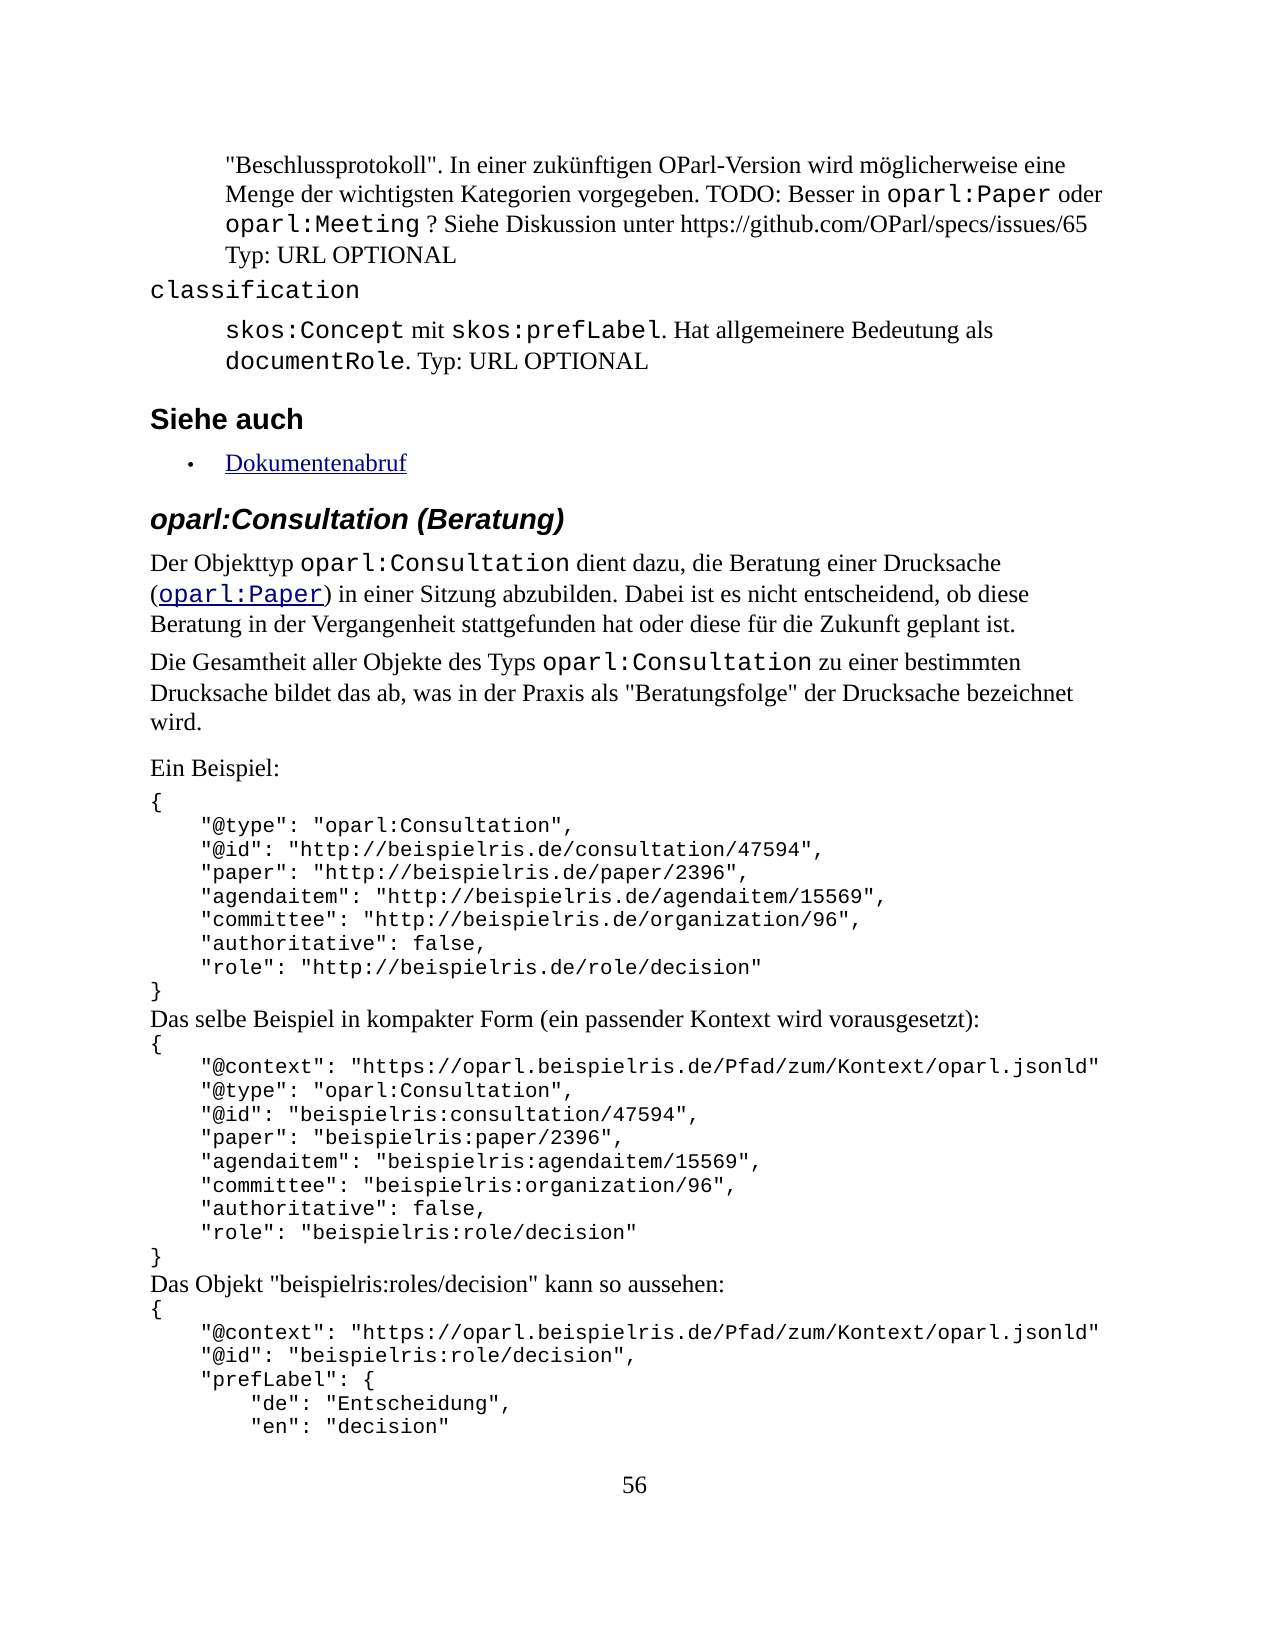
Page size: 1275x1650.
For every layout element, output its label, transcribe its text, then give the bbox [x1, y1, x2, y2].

text "@type": "oparl:Consultation", [150, 815, 1125, 838]
text "role": "beispielris:role/decision" [150, 1222, 1125, 1246]
text classification [150, 278, 1125, 306]
text "@context": "https://oparl.beispielris.de/Pfad/zum/Kontext/oparl.jsonld" [150, 1056, 1125, 1080]
text "@type": "oparl:Consultation", [150, 1080, 1125, 1104]
text "@id": "http://beispielris.de/consultation/47594", [150, 838, 1125, 862]
text Das selbe Beispiel in kompakter Form (ein passender Kontext wird vorausgesetzt): [150, 1004, 1125, 1033]
text "de": "Entscheidung", [150, 1393, 1125, 1416]
text { [150, 1033, 1125, 1056]
subtitle oparl:Consultation (Beratung) [150, 502, 1125, 535]
text Die Gesamtheit aller Objekte des Typs oparl:Consultation zu einer bestimmten Drucksache bildet das ab, was in der Praxis als "Beratungsfolge" der Drucksache bezeichnet wird. [150, 647, 1125, 736]
text "agendaitem": "beispielris:agendaitem/15569", [150, 1151, 1125, 1175]
text { [150, 791, 1125, 815]
text "@id": "beispielris:consultation/47594", [150, 1104, 1125, 1127]
text "role": "http://beispielris.de/role/decision" [150, 957, 1125, 980]
text } [150, 1246, 1125, 1269]
list Dokumentenabruf [187, 448, 1125, 477]
text "@context": "https://oparl.beispielris.de/Pfad/zum/Kontext/oparl.jsonld" [150, 1322, 1125, 1345]
subtitle Siehe auch [150, 402, 1125, 436]
text "paper": "http://beispielris.de/paper/2396", [150, 862, 1125, 886]
text skos:Concept mit skos:prefLabel. Hat allgemeinere Bedeutung als documentRole. Typ: URL OPTIONAL [225, 315, 1125, 377]
text "paper": "beispielris:paper/2396", [150, 1127, 1125, 1151]
text "authoritative": false, [150, 1198, 1125, 1222]
text "agendaitem": "http://beispielris.de/agendaitem/15569", [150, 886, 1125, 909]
text "@id": "beispielris:role/decision", [150, 1345, 1125, 1369]
text "prefLabel": { [150, 1369, 1125, 1393]
text "committee": "beispielris:organization/96", [150, 1175, 1125, 1198]
text "en": "decision" [150, 1416, 1125, 1440]
text Ein Beispiel: [150, 753, 1125, 782]
text Der Objekttyp oparl:Consultation dient dazu, die Beratung einer Drucksache (oparl:Paper) in einer Sitzung abzubilden. Dabei ist es nicht entscheidend, ob diese Beratung in der Vergangenheit stattgefunden hat oder diese für die Zukunft geplant ist. [150, 548, 1125, 638]
text "Beschlussprotokoll". In einer zukünftigen OParl-Version wird möglicherweise eine Menge der wichtigsten Kategorien vorgegeben. TODO: Besser in oparl:Paper oder oparl:Meeting ? Siehe Diskussion unter https://github.com/OParl/specs/issues/65 Typ: URL OPTIONAL [225, 150, 1125, 269]
text "authoritative": false, [150, 933, 1125, 957]
text { [150, 1298, 1125, 1322]
text Das Objekt "beispielris:roles/decision" kann so aussehen: [150, 1269, 1125, 1298]
text "committee": "http://beispielris.de/organization/96", [150, 909, 1125, 933]
text } [150, 980, 1125, 1004]
